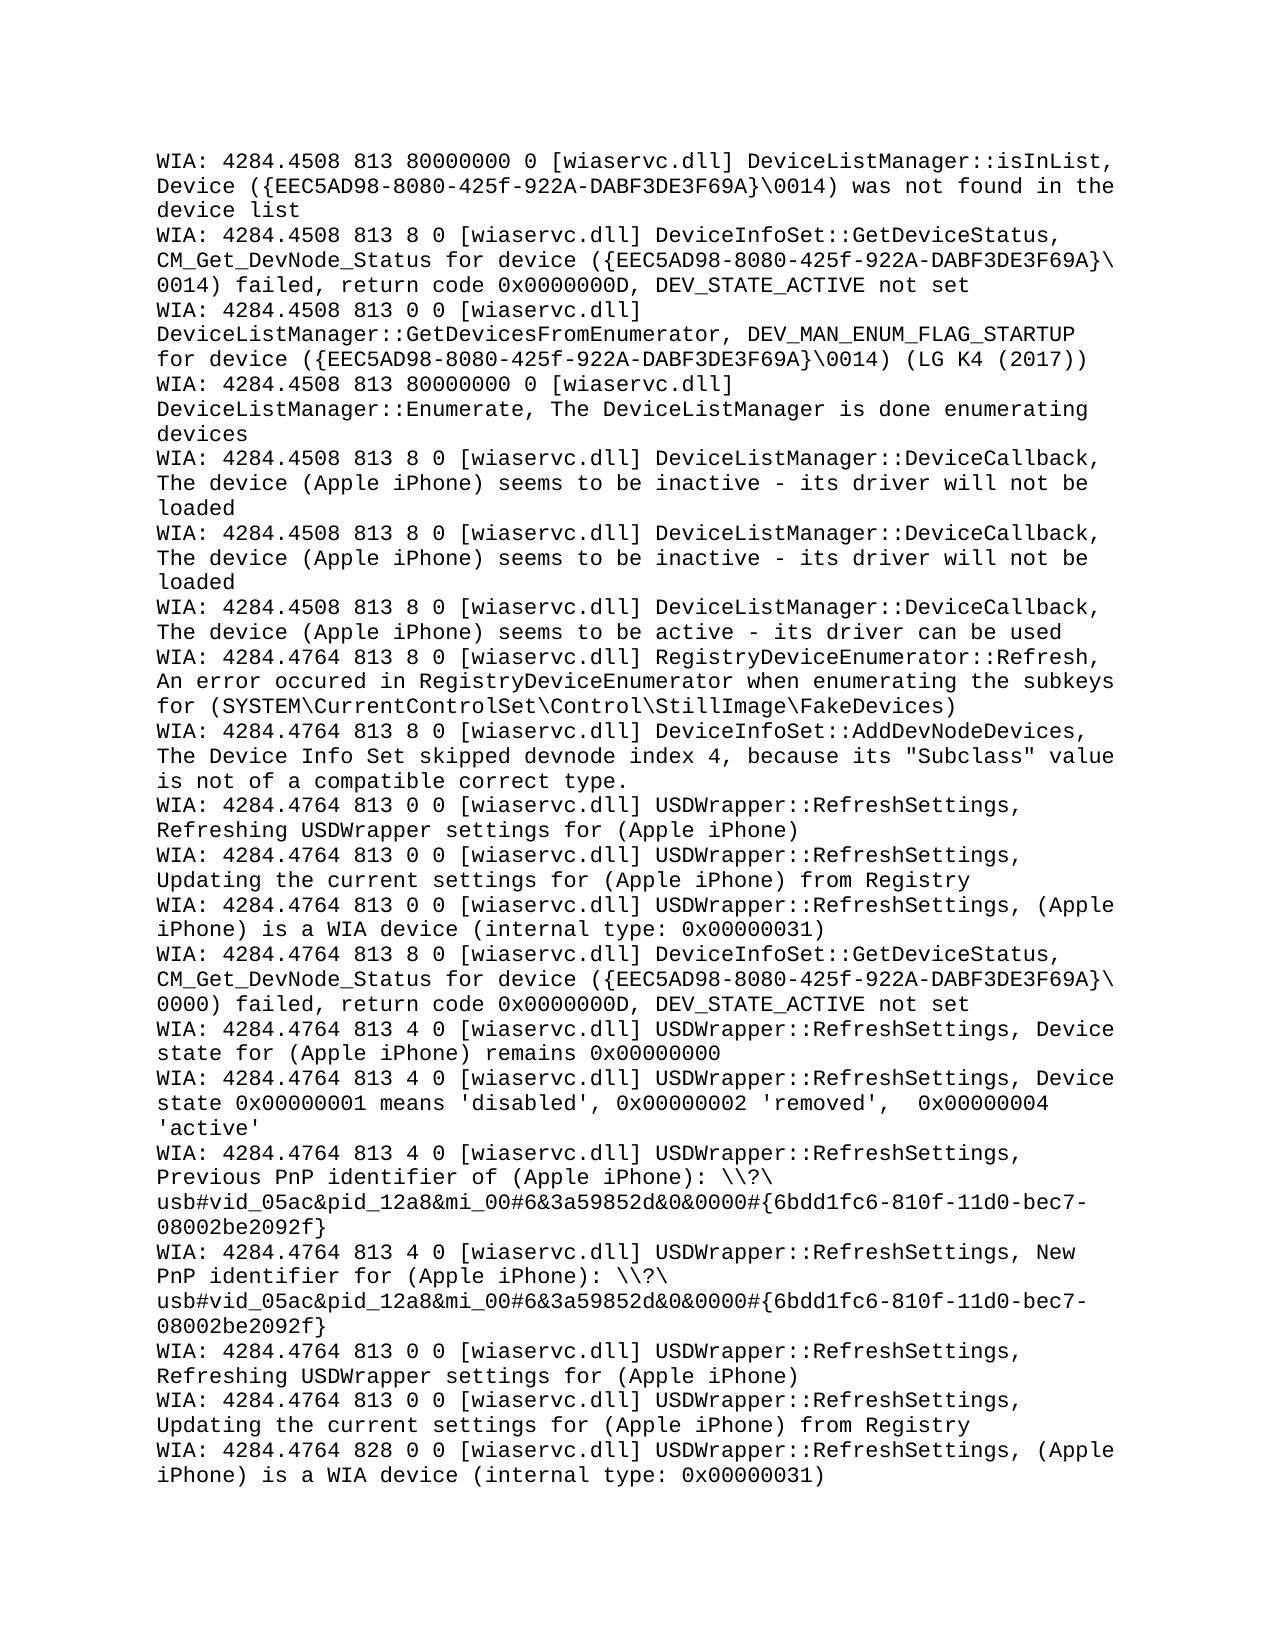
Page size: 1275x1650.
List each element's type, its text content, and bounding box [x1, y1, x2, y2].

text WIA: 4284.4508 813 80000000 0 [wiaservc.dll] DeviceListManager::isInList, Device ({EEC5AD98-8080-425f-922A-DABF3DE3F69A}\0014) was not found in the device list [156, 150, 1118, 224]
text WIA: 4284.4508 813 8 0 [wiaservc.dll] DeviceInfoSet::GetDeviceStatus, CM_Get_DevNode_Status for device ({EEC5AD98-8080-425f-922A-DABF3DE3F69A}\0014) failed, return code 0x0000000D, DEV_STATE_ACTIVE not set [156, 224, 1118, 299]
text WIA: 4284.4764 813 0 0 [wiaservc.dll] USDWrapper::RefreshSettings, Updating the current settings for (Apple iPhone) from Registry [156, 844, 1118, 894]
text WIA: 4284.4764 813 0 0 [wiaservc.dll] USDWrapper::RefreshSettings, (Apple iPhone) is a WIA device (internal type: 0x00000031) [156, 894, 1118, 943]
text WIA: 4284.4508 813 8 0 [wiaservc.dll] DeviceListManager::DeviceCallback, The device (Apple iPhone) seems to be active - its driver can be used [156, 596, 1118, 646]
text WIA: 4284.4764 813 4 0 [wiaservc.dll] USDWrapper::RefreshSettings, Device state for (Apple iPhone) remains 0x00000000 [156, 1018, 1118, 1067]
text WIA: 4284.4508 813 8 0 [wiaservc.dll] DeviceListManager::DeviceCallback, The device (Apple iPhone) seems to be inactive - its driver will not be loaded [156, 447, 1118, 522]
text WIA: 4284.4508 813 0 0 [wiaservc.dll] DeviceListManager::GetDevicesFromEnumerator, DEV_MAN_ENUM_FLAG_STARTUP for device ({EEC5AD98-8080-425f-922A-DABF3DE3F69A}\0014) (LG K4 (2017)) [156, 299, 1118, 373]
text WIA: 4284.4764 813 8 0 [wiaservc.dll] DeviceInfoSet::GetDeviceStatus, CM_Get_DevNode_Status for device ({EEC5AD98-8080-425f-922A-DABF3DE3F69A}\0000) failed, return code 0x0000000D, DEV_STATE_ACTIVE not set [156, 943, 1118, 1018]
text WIA: 4284.4764 813 8 0 [wiaservc.dll] RegistryDeviceEnumerator::Refresh, An error occured in RegistryDeviceEnumerator when enumerating the subkeys for (SYSTEM\CurrentControlSet\Control\StillImage\FakeDevices) [156, 646, 1118, 720]
text WIA: 4284.4764 813 4 0 [wiaservc.dll] USDWrapper::RefreshSettings, Device state 0x00000001 means 'disabled', 0x00000002 'removed', 0x00000004 'active' [156, 1067, 1118, 1142]
text WIA: 4284.4764 813 0 0 [wiaservc.dll] USDWrapper::RefreshSettings, Refreshing USDWrapper settings for (Apple iPhone) [156, 794, 1118, 844]
text WIA: 4284.4764 813 4 0 [wiaservc.dll] USDWrapper::RefreshSettings, Previous PnP identifier of (Apple iPhone): \\?\usb#vid_05ac&pid_12a8&mi_00#6&3a59852d&0&0000#{6bdd1fc6-810f-11d0-bec7-08002be2092f} [156, 1142, 1118, 1241]
text WIA: 4284.4508 813 8 0 [wiaservc.dll] DeviceListManager::DeviceCallback, The device (Apple iPhone) seems to be inactive - its driver will not be loaded [156, 522, 1118, 596]
text WIA: 4284.4764 828 0 0 [wiaservc.dll] USDWrapper::RefreshSettings, (Apple iPhone) is a WIA device (internal type: 0x00000031) [156, 1439, 1118, 1489]
text WIA: 4284.4764 813 0 0 [wiaservc.dll] USDWrapper::RefreshSettings, Refreshing USDWrapper settings for (Apple iPhone) [156, 1340, 1118, 1389]
text WIA: 4284.4508 813 80000000 0 [wiaservc.dll] DeviceListManager::Enumerate, The DeviceListManager is done enumerating devices [156, 373, 1118, 447]
text WIA: 4284.4764 813 8 0 [wiaservc.dll] DeviceInfoSet::AddDevNodeDevices, The Device Info Set skipped devnode index 4, because its "Subclass" value is not of a compatible correct type. [156, 720, 1118, 794]
text WIA: 4284.4764 813 0 0 [wiaservc.dll] USDWrapper::RefreshSettings, Updating the current settings for (Apple iPhone) from Registry [156, 1389, 1118, 1439]
text WIA: 4284.4764 813 4 0 [wiaservc.dll] USDWrapper::RefreshSettings, New PnP identifier for (Apple iPhone): \\?\usb#vid_05ac&pid_12a8&mi_00#6&3a59852d&0&0000#{6bdd1fc6-810f-11d0-bec7-08002be2092f} [156, 1241, 1118, 1340]
